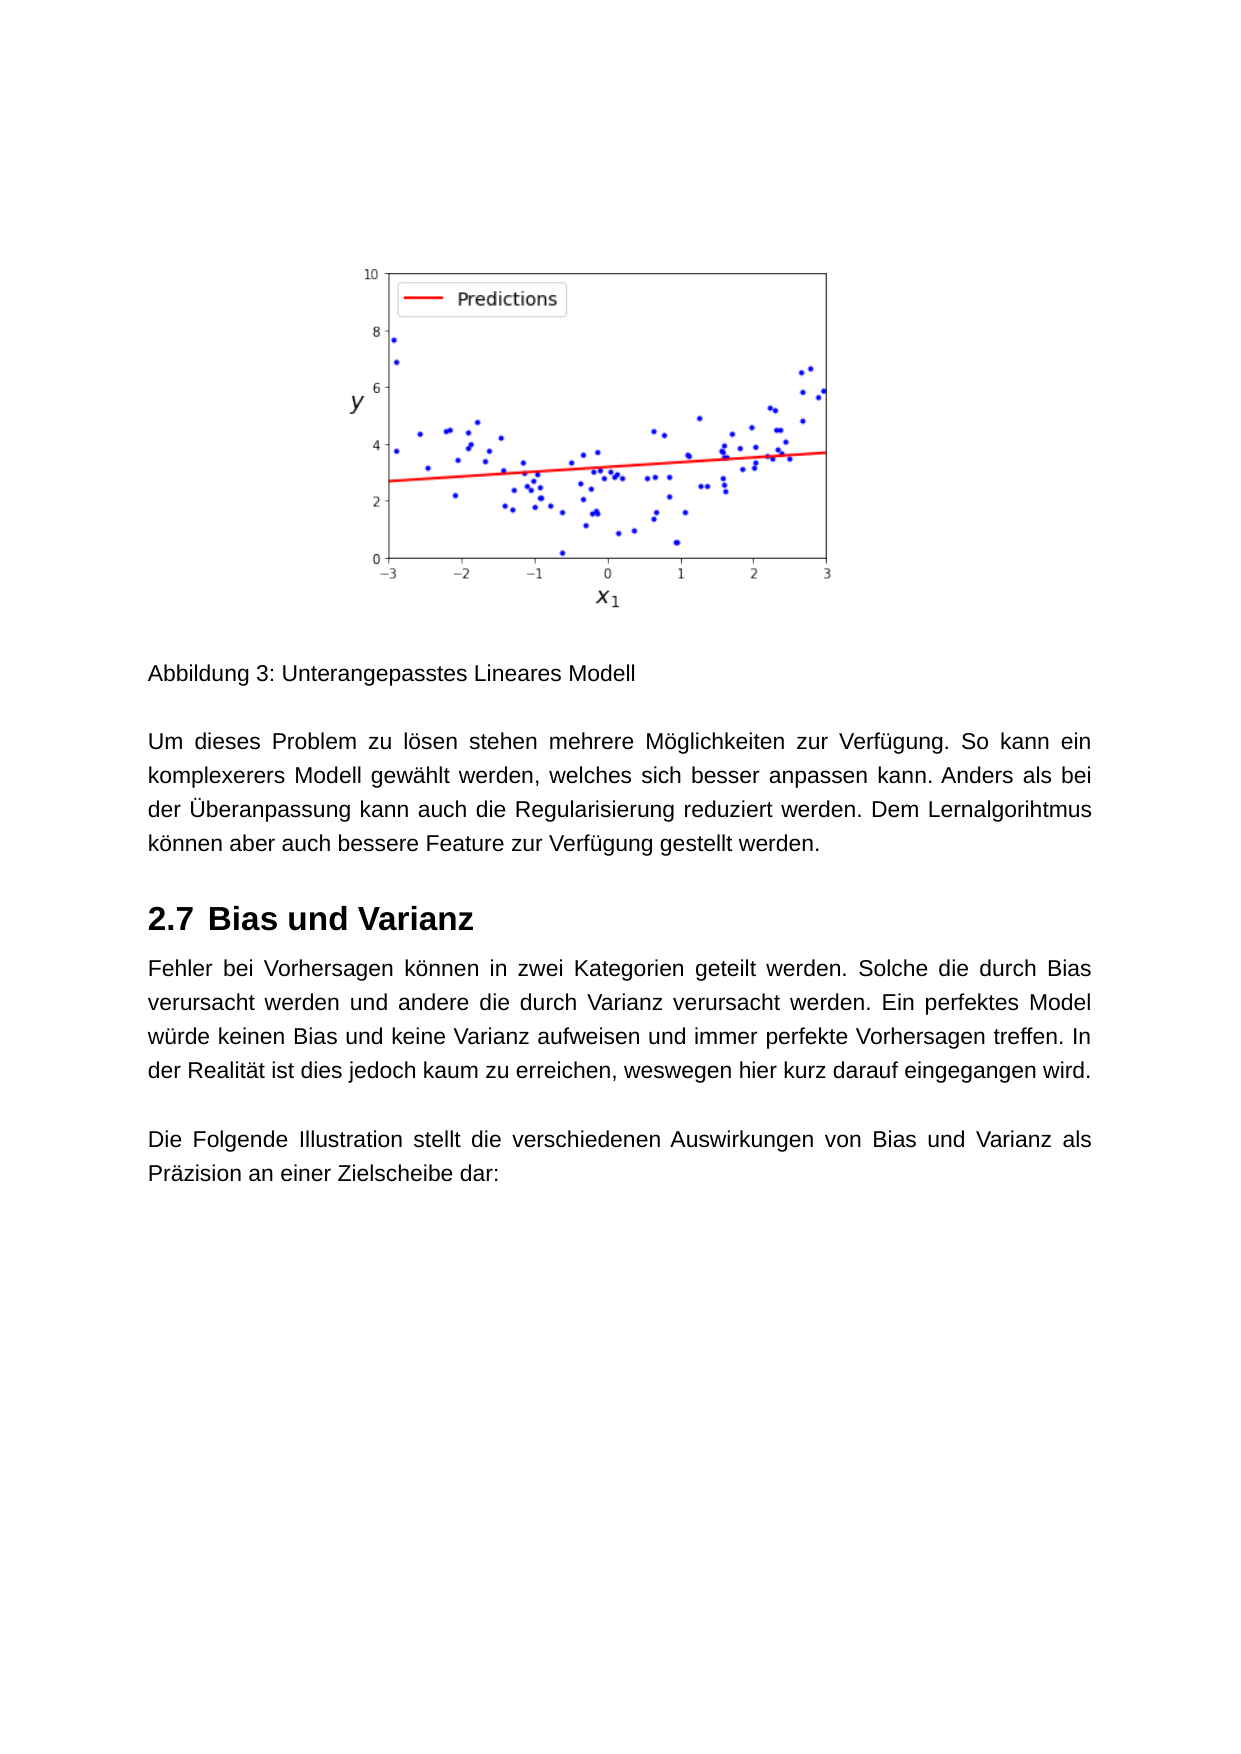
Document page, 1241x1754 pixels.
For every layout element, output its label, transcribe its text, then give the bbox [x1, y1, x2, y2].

text Um dieses Problem zu lösen stehen mehrere Möglichkeiten zur Verfügung. So kann ein komplexerers Modell gewählt werden, welches sich besser anpassen kann. Anders als bei der Überanpassung kann auch die Regularisierung reduziert werden. Dem Lernalgorihtmus können aber auch bessere Feature zur Verfügung gestellt werden. [148, 728, 1092, 857]
text Die Folgende Illustration stellt die verschiedenen Auswirkungen von Bias und Varianz als Präzision an einer Zielscheibe dar: [148, 1126, 1092, 1186]
text Abbildung 3: Unterangepasstes Lineares Modell [148, 659, 1092, 686]
subtitle Bias und Varianz [148, 899, 1092, 937]
text Fehler bei Vorhersagen können in zwei Kategorien geteilt werden. Solche die durch Bias verursacht werden und andere die durch Varianz verursacht werden. Ein perfektes Model würde keinen Bias und keine Varianz aufweisen und immer perfekte Vorhersagen treffen. In der Realität ist dies jedoch kaum zu erreichen, weswegen hier kurz darauf eingegangen wird. [148, 955, 1092, 1084]
picture [340, 260, 839, 618]
